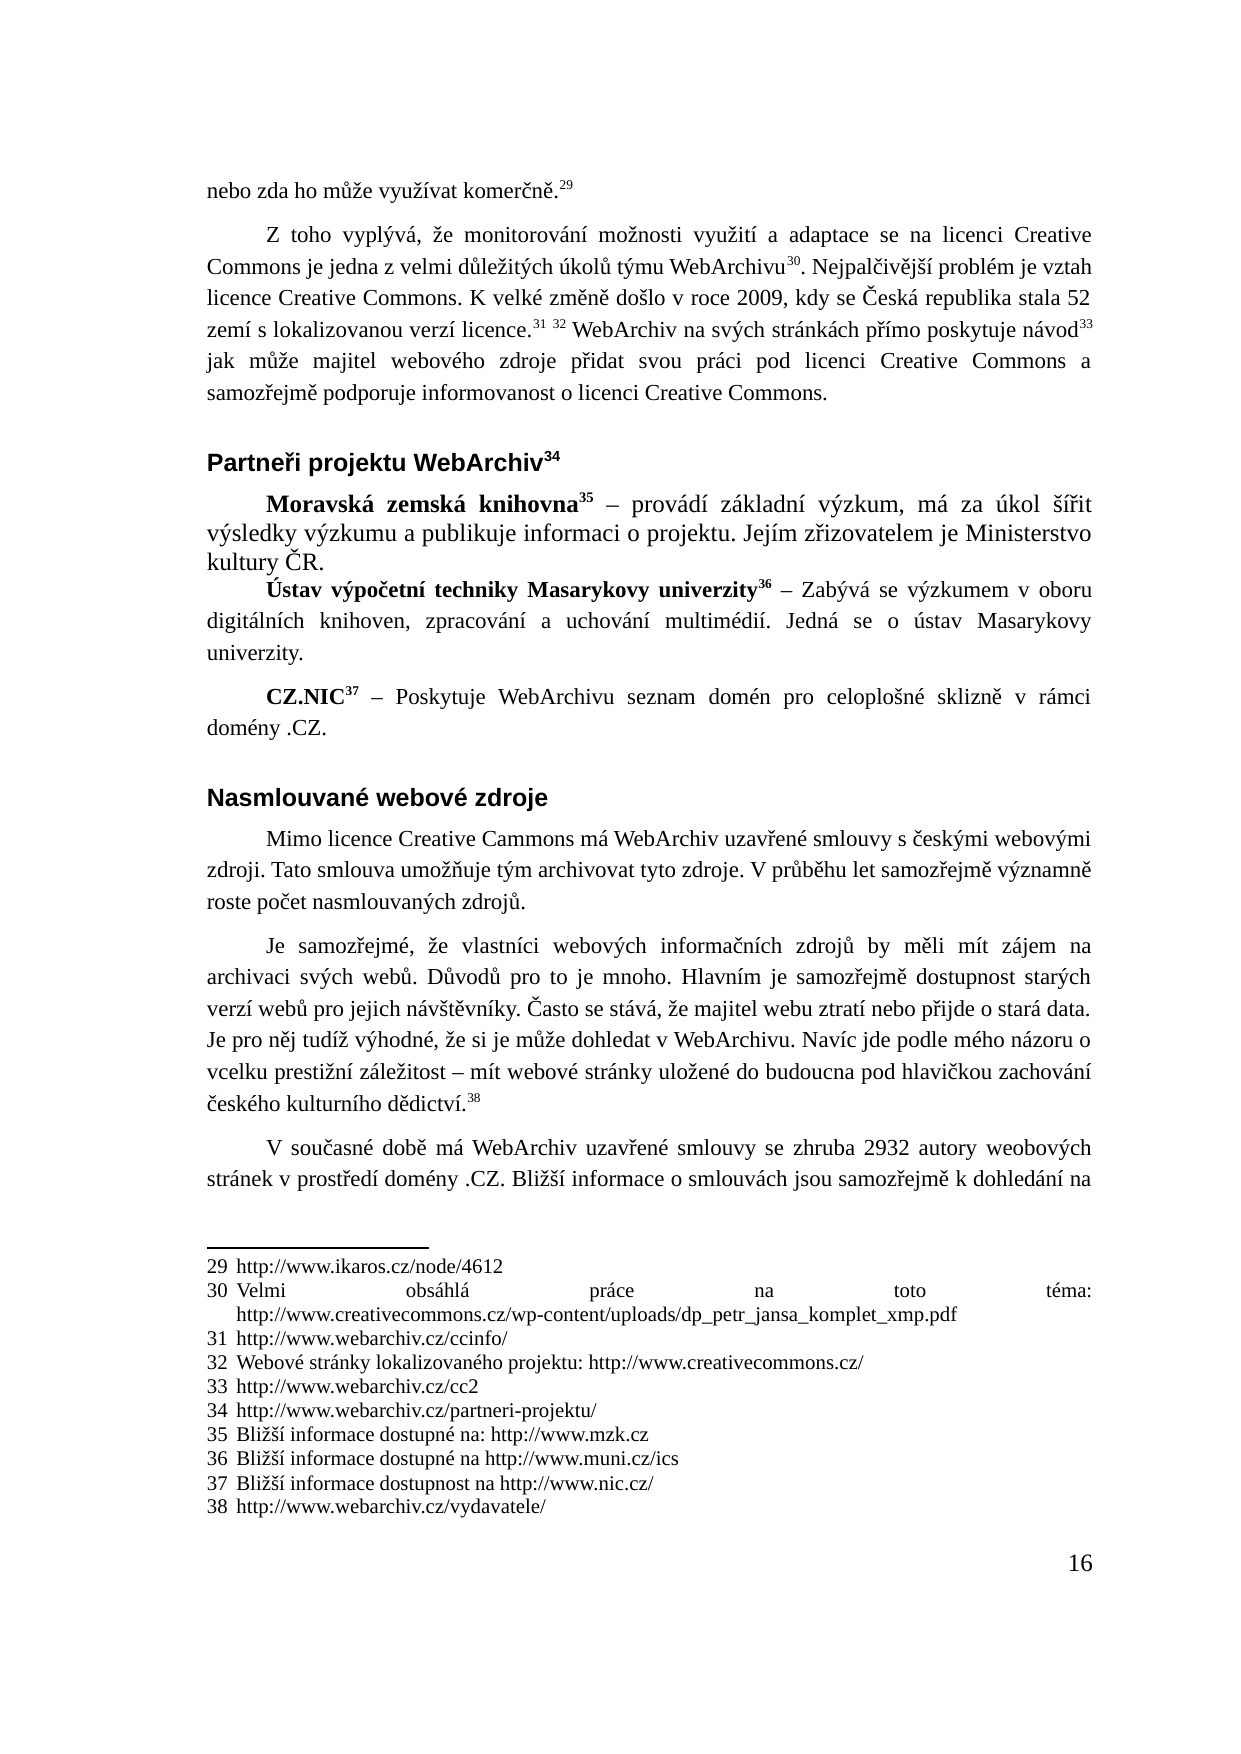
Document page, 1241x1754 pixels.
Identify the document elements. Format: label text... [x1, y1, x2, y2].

text http://www.ikaros.cz/node/4612 [207, 1254, 1093, 1278]
text V současné době má WebArchiv uzavřené smlouvy se zhruba 2932 autory weobových stránek v prostředí domény .CZ. Bližší informace o smlouvách jsou samozřejmě k dohledání na [207, 1134, 1093, 1192]
text Ústav výpočetní techniky Masarykovy univerzity – Zabývá se výzkumem v oboru digitálních knihoven, zpracování a uchování multimédií. Jedná se o ústav Masarykovy univerzity. [207, 576, 1093, 665]
text Je samozřejmé, že vlastníci webových informačních zdrojů by měli mít zájem na archivaci svých webů. Důvodů pro to je mnoho. Hlavním je samozřejmě dostupnost starých verzí webů pro jejich návštěvníky. Často se stává, že majitel webu ztratí nebo přijde o stará data. Je pro něj tudíž výhodné, že si je může dohledat v WebArchivu. Navíc jde podle mého názoru o vcelku prestižní záležitost – mít webové stránky uložené do budoucna pod hlavičkou zachování českého kulturního dědictví. [207, 932, 1093, 1116]
text Z toho vyplývá, že monitorování možnosti využití a adaptace se na licenci Creative Commons je jedna z velmi důležitých úkolů týmu WebArchivu. Nejpalčivější problém je vztah licence Creative Commons. K velké změně došlo v roce 2009, kdy se Česká republika stala 52 zemí s lokalizovanou verzí licence. WebArchiv na svých stránkách přímo poskytuje návod jak může majitel webového zdroje přidat svou práci pod licenci Creative Commons a samozřejmě podporuje informovanost o licenci Creative Commons. [207, 221, 1093, 405]
text Moravská zemská knihovna – provádí základní výzkum, má za úkol šířit výsledky výzkumu a publikuje informaci o projektu. Jejím zřizovatelem je Ministerstvo kultury ČR. [207, 489, 1093, 576]
text Velmi obsáhlá práce na toto téma: http://www.creativecommons.cz/wp-content/uploads/dp_petr_jansa_komplet_xmp.pdf [207, 1278, 1093, 1326]
text http://www.webarchiv.cz/cc2 [207, 1374, 1093, 1398]
text Bližší informace dostupné na: http://www.mzk.cz [207, 1422, 1093, 1446]
text http://www.webarchiv.cz/vydavatele/ [207, 1494, 1093, 1518]
text CZ.NIC – Poskytuje WebArchivu seznam domén pro celoplošné sklizně v rámci domény .CZ. [207, 683, 1093, 741]
text http://www.webarchiv.cz/partneri-projektu/ [207, 1398, 1093, 1422]
text Bližší informace dostupné na http://www.muni.cz/ics [207, 1446, 1093, 1470]
text http://www.webarchiv.cz/ccinfo/ [207, 1326, 1093, 1350]
text Mimo licence Creative Cammons má WebArchiv uzavřené smlouvy s českými webovými zdroji. Tato smlouva umožňuje tým archivovat tyto zdroje. V průběhu let samozřejmě významně roste počet nasmlouvaných zdrojů. [207, 825, 1093, 914]
subtitle Partneři projektu WebArchiv [207, 448, 1093, 477]
text Bližší informace dostupnost na http://www.nic.cz/ [207, 1470, 1093, 1494]
text nebo zda ho může využívat komerčně. [207, 177, 1093, 203]
text Webové stránky lokalizovaného projektu: http://www.creativecommons.cz/ [207, 1350, 1093, 1374]
subtitle Nasmlouvané webové zdroje [207, 783, 1093, 812]
